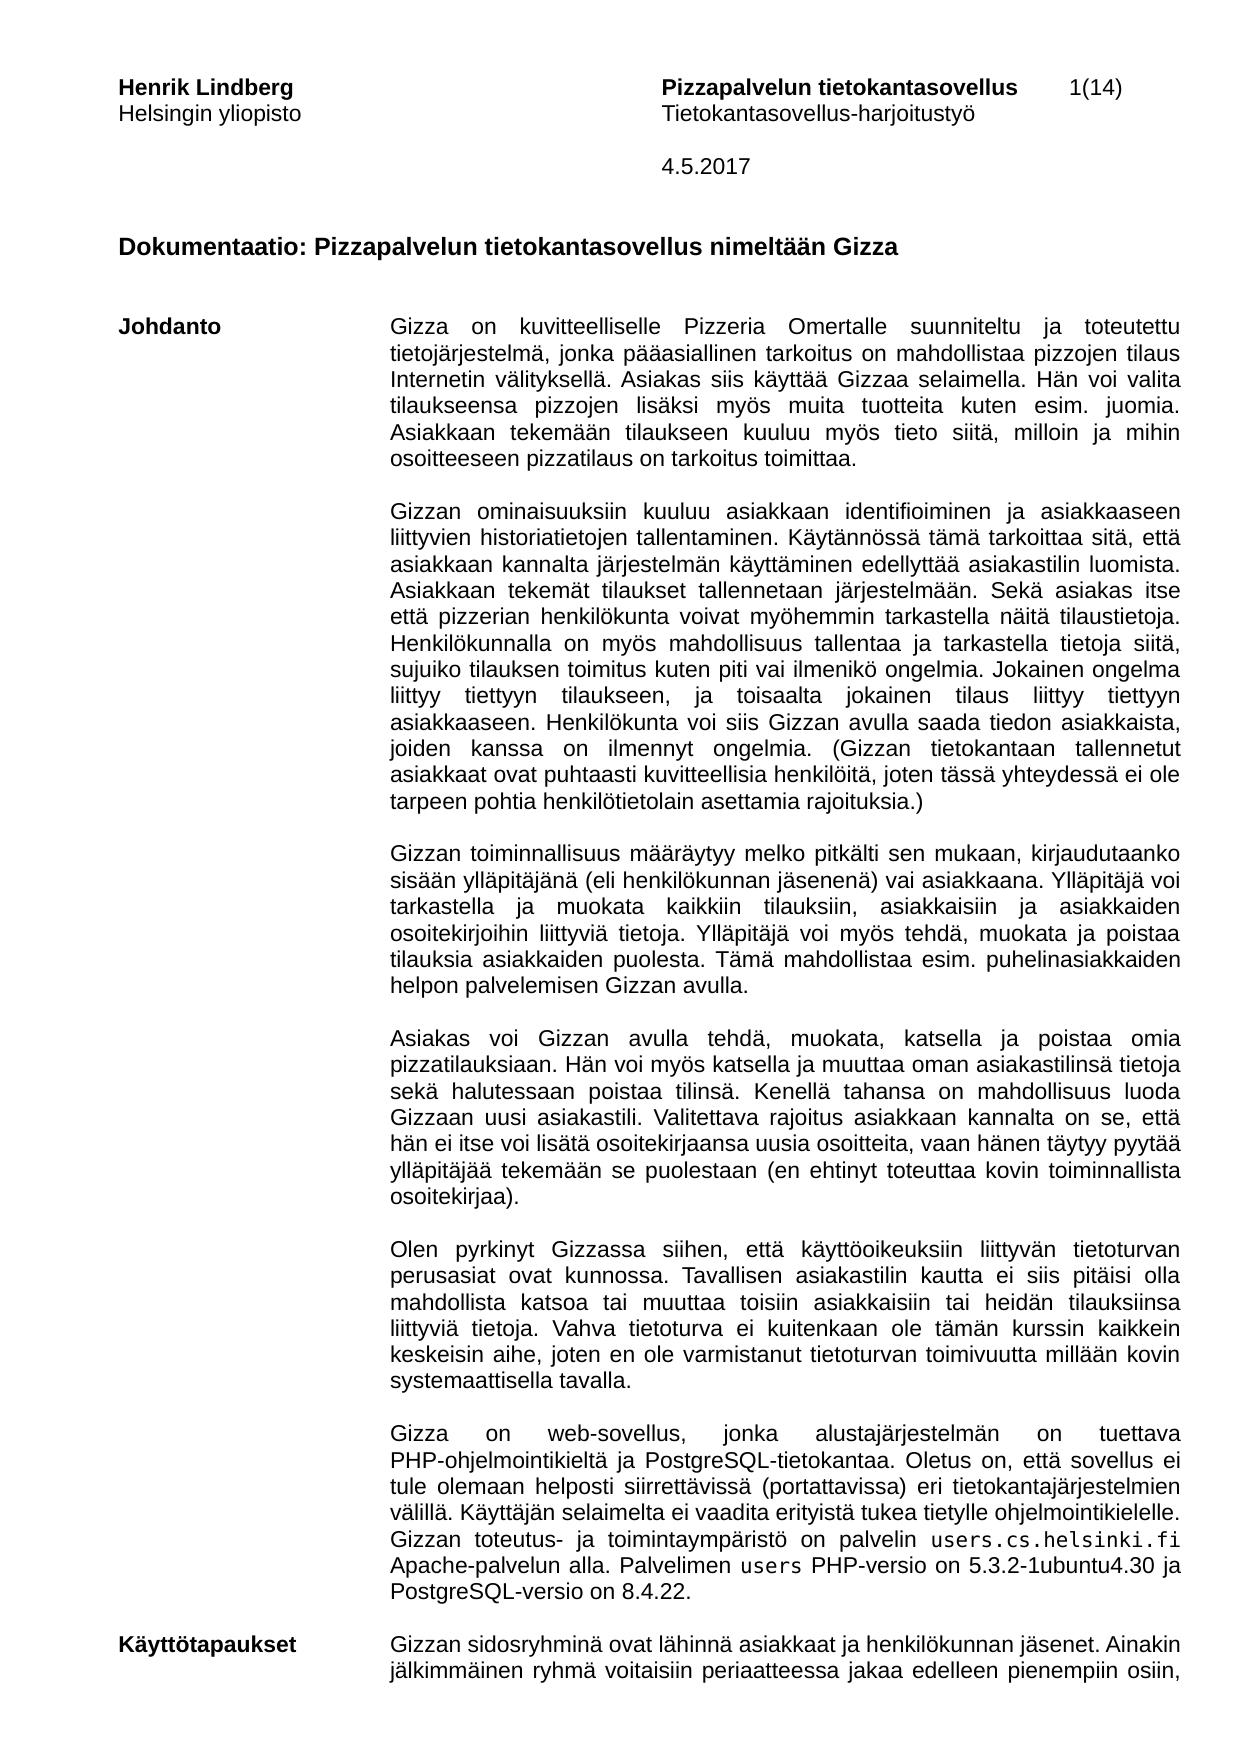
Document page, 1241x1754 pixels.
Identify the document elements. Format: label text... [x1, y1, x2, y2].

text Asiakas voi Gizzan avulla tehdä, muokata, katsella ja poistaa omia pizzatilauksiaan. Hän voi myös katsella ja muuttaa oman asiakastilinsä tietoja sekä halutessaan poistaa tilinsä. Kenellä tahansa on mahdollisuus luoda Gizzaan uusi asiakastili. Valitettava rajoitus asiakkaan kannalta on se, että hän ei itse voi lisätä osoitekirjaansa uusia osoitteita, vaan hänen täytyy pyytää ylläpitäjää tekemään se puolestaan (en ehtinyt toteuttaa kovin toiminnallista osoitekirjaa). [118, 1025, 1181, 1209]
text Johdanto Gizza on kuvitteelliselle Pizzeria Omertalle suunniteltu ja toteutettu tietojärjestelmä, jonka pääasiallinen tarkoitus on mahdollistaa pizzojen tilaus Internetin välityksellä. Asiakas siis käyttää Gizzaa selaimella. Hän voi valita tilaukseensa pizzojen lisäksi myös muita tuotteita kuten esim. juomia. Asiakkaan tekemään tilaukseen kuuluu myös tieto siitä, milloin ja mihin osoitteeseen pizzatilaus on tarkoitus toimittaa. [118, 313, 1181, 471]
text Käyttötapaukset Gizzan sidosryhminä ovat lähinnä asiakkaat ja henkilökunnan jäsenet. Ainakin jälkimmäinen ryhmä voitaisiin periaatteessa jakaa edelleen pienempiin osiin, [118, 1631, 1181, 1684]
text Olen pyrkinyt Gizzassa siihen, että käyttöoikeuksiin liittyvän tietoturvan perusasiat ovat kunnossa. Tavallisen asiakastilin kautta ei siis pitäisi olla mahdollista katsoa tai muuttaa toisiin asiakkaisiin tai heidän tilauksiinsa liittyviä tietoja. Vahva tietoturva ei kuitenkaan ole tämän kurssin kaikkein keskeisin aihe, joten en ole varmistanut tietoturvan toimivuutta millään kovin systemaattisella tavalla. [118, 1236, 1181, 1394]
text Gizzan ominaisuuksiin kuuluu asiakkaan identifioiminen ja asiakkaaseen liittyvien historiatietojen tallentaminen. Käytännössä tämä tarkoittaa sitä, että asiakkaan kannalta järjestelmän käyttäminen edellyttää asiakastilin luomista. Asiakkaan tekemät tilaukset tallennetaan järjestelmään. Sekä asiakas itse että pizzerian henkilökunta voivat myöhemmin tarkastella näitä tilaustietoja. Henkilökunnalla on myös mahdollisuus tallentaa ja tarkastella tietoja siitä, sujuiko tilauksen toimitus kuten piti vai ilmenikö ongelmia. Jokainen ongelma liittyy tiettyyn tilaukseen, ja toisaalta jokainen tilaus liittyy tiettyyn asiakkaaseen. Henkilökunta voi siis Gizzan avulla saada tiedon asiakkaista, joiden kanssa on ilmennyt ongelmia. (Gizzan tietokantaan tallennetut asiakkaat ovat puhtaasti kuvitteellisia henkilöitä, joten tässä yhteydessä ei ole tarpeen pohtia henkilötietolain asettamia rajoituksia.) [118, 498, 1181, 814]
text Dokumentaatio: Pizzapalvelun tietokantasovellus nimeltään Gizza [118, 232, 1181, 261]
text Gizza on web-sovellus, jonka alustajärjestelmän on tuettava PHP‑ohjelmointikieltä ja PostgreSQL-tietokantaa. Oletus on, että sovellus ei tule olemaan helposti siirrettävissä (portattavissa) eri tietokantajärjestelmien välillä. Käyttäjän selaimelta ei vaadita erityistä tukea tietylle ohjelmointikielelle. Gizzan toteutus- ja toimintaympäristö on palvelin users.cs.helsinki.fi Apache-palvelun alla. Palvelimen users PHP-versio on 5.3.2-1ubuntu4.30 ja PostgreSQL-versio on 8.4.22. [118, 1420, 1181, 1605]
text Gizzan toiminnallisuus määräytyy melko pitkälti sen mukaan, kirjaudutaanko sisään ylläpitäjänä (eli henkilökunnan jäsenenä) vai asiakkaana. Ylläpitäjä voi tarkastella ja muokata kaikkiin tilauksiin, asiakkaisiin ja asiakkaiden osoitekirjoihin liittyviä tietoja. Ylläpitäjä voi myös tehdä, muokata ja poistaa tilauksia asiakkaiden puolesta. Tämä mahdollistaa esim. puhelinasiakkaiden helpon palvelemisen Gizzan avulla. [118, 840, 1181, 998]
